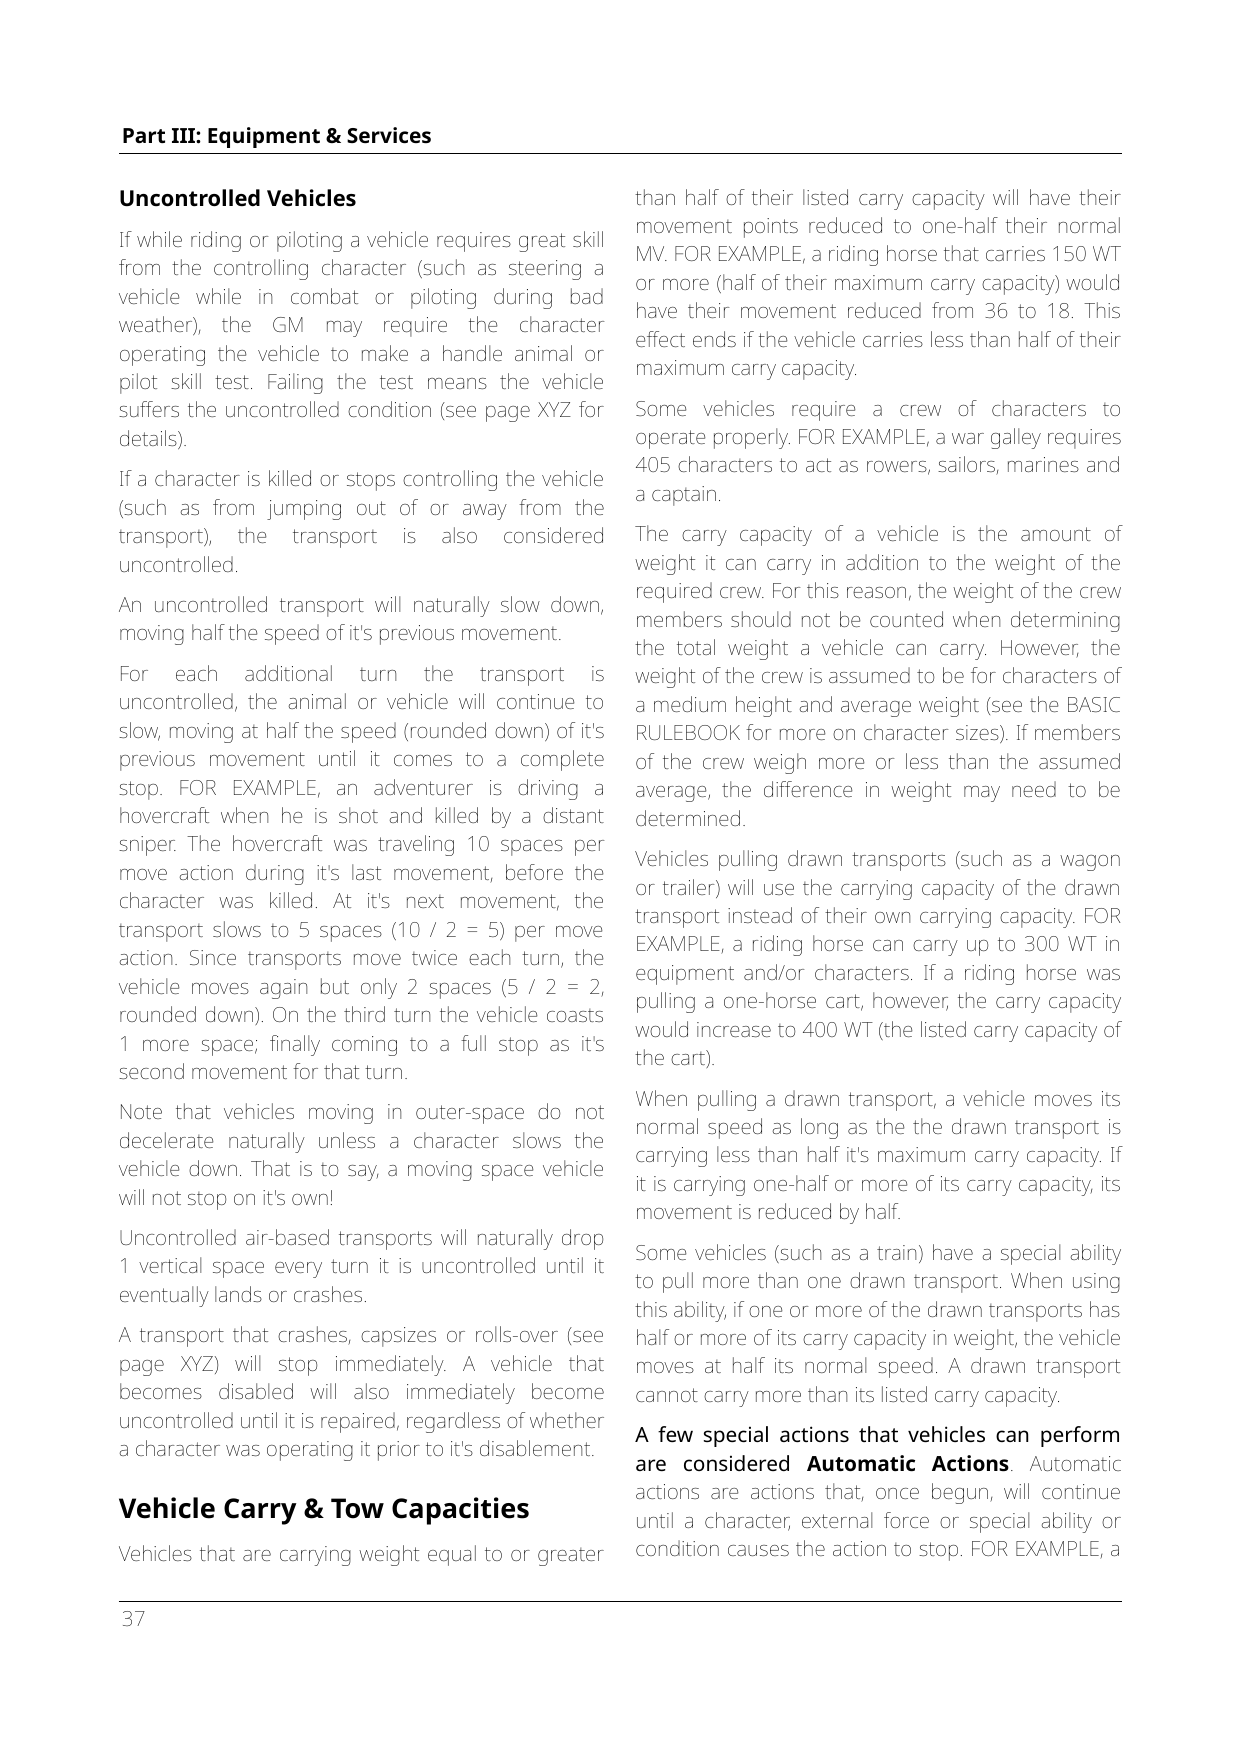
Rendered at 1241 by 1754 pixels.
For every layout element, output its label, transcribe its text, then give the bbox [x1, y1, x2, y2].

text Vehicles that are carrying weight equal to or greater [118, 1539, 605, 1567]
subtitle Uncontrolled Vehicles [118, 183, 605, 212]
text Some vehicles (such as a train) have a special ability to pull more than one drawn transport. When using this ability, if one or more of the drawn transports has half or more of its carry capacity in weight, the vehicle moves at half its normal speed. A drawn transport cannot carry more than its listed carry capacity. [635, 1238, 1122, 1408]
text For each additional turn the transport is uncontrolled, the animal or vehicle will continue to slow, moving at half the speed (rounded down) of it's previous movement until it comes to a complete stop. FOR EXAMPLE, an adventurer is driving a hovercraft when he is shot and killed by a distant sniper. The hovercraft was traveling 10 spaces per move action during it's last movement, before the character was killed. At it's next movement, the transport slows to 5 spaces (10 / 2 = 5) per move action. Since transports move twice each turn, the vehicle moves again but only 2 spaces (5 / 2 = 2, rounded down). On the third turn the vehicle coasts 1 more space; finally coming to a full stop as it's second movement for that turn. [118, 659, 605, 1086]
text A transport that crashes, capsizes or rolls-over (see page XYZ) will stop immediately. A vehicle that becomes disabled will also immediately become uncontrolled until it is repaired, regardless of whether a character was operating it prior to it's disablement. [118, 1321, 605, 1463]
subtitle Vehicle Carry & Tow Capacities [118, 1489, 605, 1526]
text Note that vehicles moving in outer-space do not decelerate naturally unless a character slows the vehicle down. That is to say, a moving space vehicle will not stop on it's own! [118, 1097, 605, 1211]
text When pulling a drawn transport, a vehicle moves its normal speed as long as the the drawn transport is carrying less than half it's maximum carry capacity. If it is carrying one-half or more of its carry capacity, its movement is reduced by half. [635, 1084, 1122, 1226]
text A few special actions that vehicles can perform are considered Automatic Actions. Automatic actions are actions that, once begun, will continue until a character, external force or special ability or condition causes the action to stop. FOR EXAMPLE, a [635, 1420, 1122, 1563]
text Uncontrolled air-based transports will naturally drop 1 vertical space every turn it is uncontrolled until it eventually lands or crashes. [118, 1223, 605, 1308]
text Some vehicles require a crew of characters to operate properly. FOR EXAMPLE, a war galley requires 405 characters to act as rowers, sailors, marines and a captain. [635, 394, 1122, 507]
text The carry capacity of a vehicle is the amount of weight it can carry in addition to the weight of the required crew. For this reason, the weight of the crew members should not be counted when determining the total weight a vehicle can carry. However, the weight of the crew is assumed to be for characters of a medium height and average weight (see the BASIC RULEBOOK for more on character sizes). If members of the crew weigh more or less than the assumed average, the difference in weight may need to be determined. [635, 519, 1122, 832]
text than half of their listed carry capacity will have their movement points reduced to one-half their normal MV. FOR EXAMPLE, a riding horse that carries 150 WT or more (half of their maximum carry capacity) would have their movement reduced from 36 to 18. This effect ends if the vehicle carries less than half of their maximum carry capacity. [635, 183, 1122, 382]
text Vehicles pulling drawn transports (such as a wagon or trailer) will use the carrying capacity of the drawn transport instead of their own carrying capacity. FOR EXAMPLE, a riding horse can carry up to 300 WT in equipment and/or characters. If a riding horse was pulling a one-horse cart, however, the carry capacity would increase to 400 WT (the listed carry capacity of the cart). [635, 844, 1122, 1072]
text An uncontrolled transport will naturally slow down, moving half the speed of it's previous movement. [118, 590, 605, 647]
text If while riding or piloting a vehicle requires great skill from the controlling character (such as steering a vehicle while in combat or piloting during bad weather), the GM may require the character operating the vehicle to make a handle animal or pilot skill test. Failing the test means the vehicle suffers the uncontrolled condition (see page XYZ for details). [118, 225, 605, 452]
text If a character is killed or stops controlling the vehicle (such as from jumping out of or away from the transport), the transport is also considered uncontrolled. [118, 464, 605, 578]
